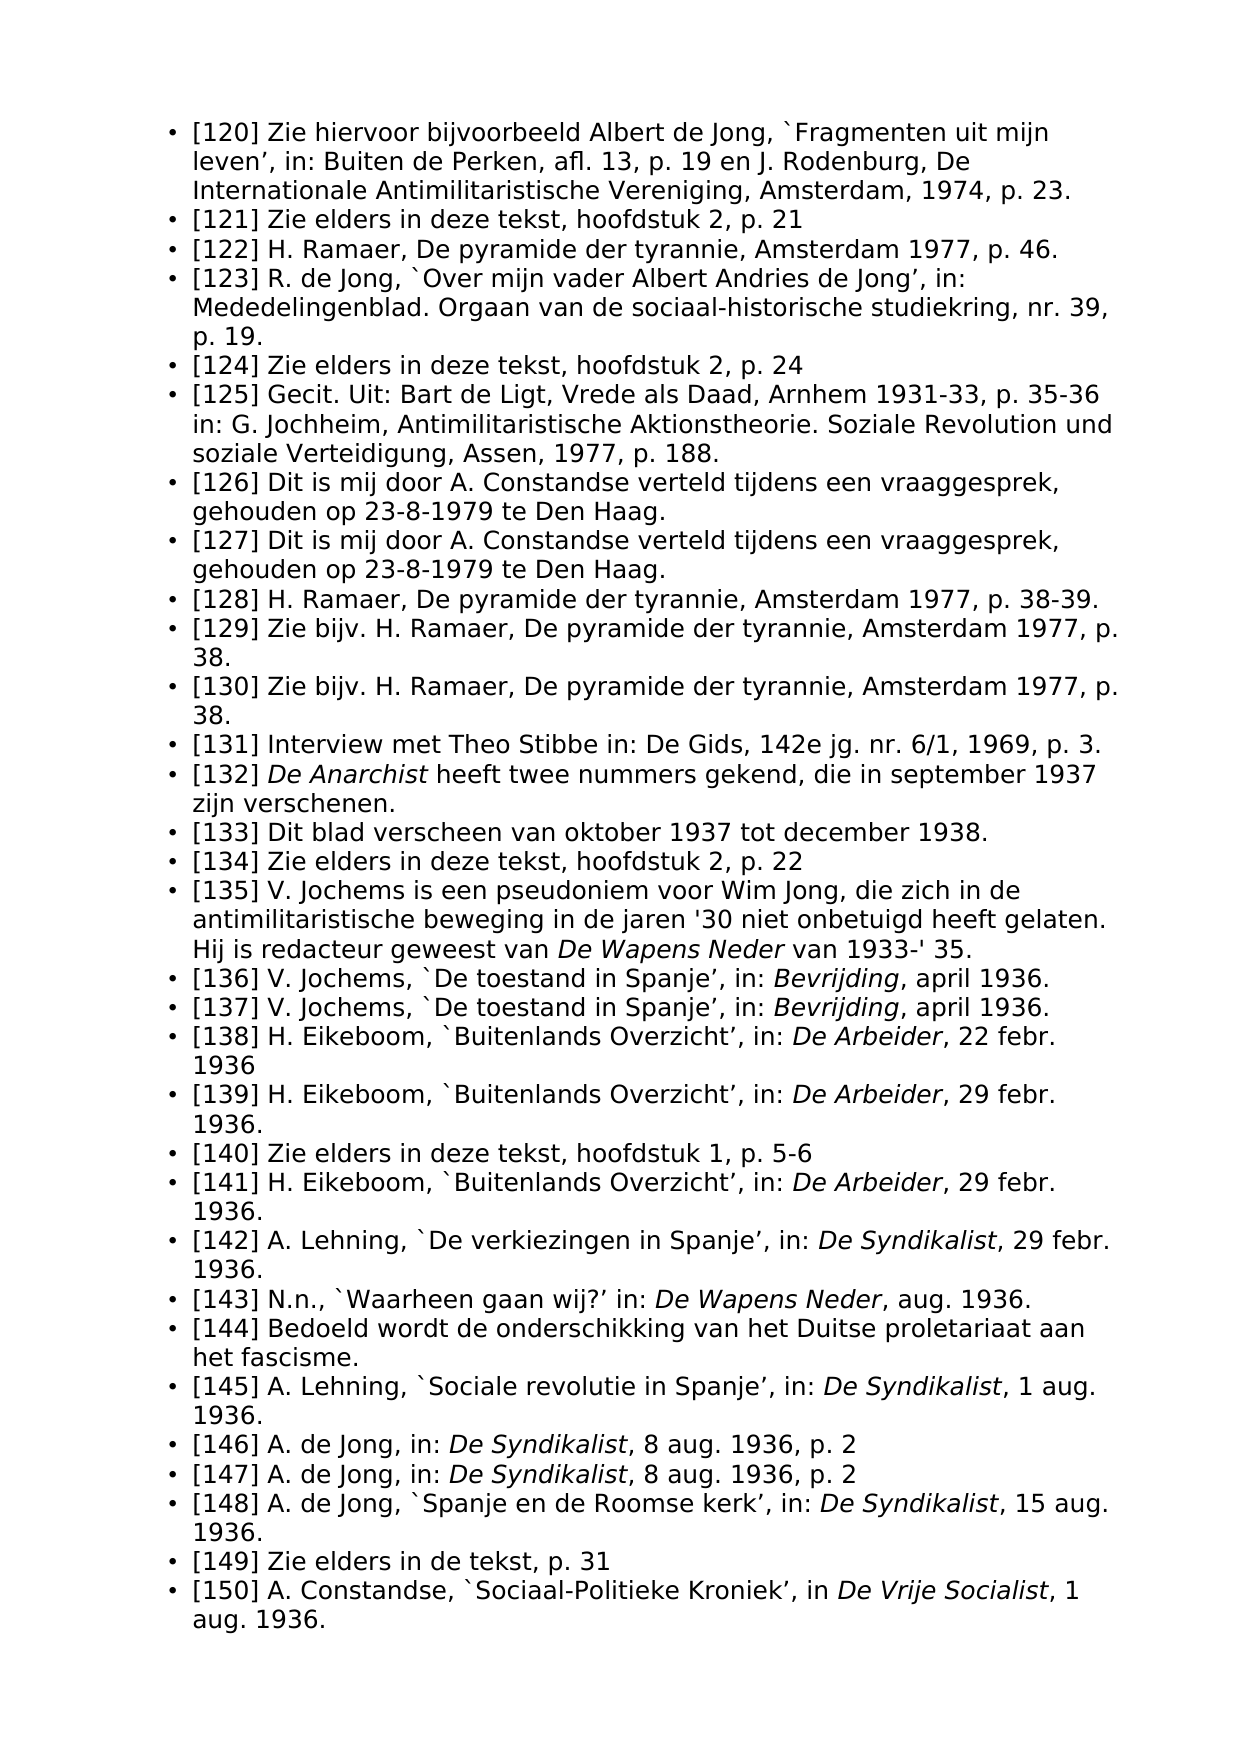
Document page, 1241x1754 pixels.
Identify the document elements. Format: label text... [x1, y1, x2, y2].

list [126] Dit is mij door A. Constandse verteld tijdens een vraaggesprek, gehouden op 23-8-1979 te Den Haag. [177, 468, 1122, 526]
list [148] A. de Jong, `Spanje en de Roomse kerk’, in: De Syndikalist, 15 aug. 1936. [177, 1489, 1122, 1547]
list [150] A. Constandse, `Sociaal-Politieke Kroniek’, in De Vrije Socialist, 1 aug. 1936. [177, 1576, 1122, 1635]
list [134] Zie elders in deze tekst, hoofdstuk 2, p. 22 [177, 847, 1122, 876]
list [137] V. Jochems, `De toestand in Spanje’, in: Bevrijding, april 1936. [177, 993, 1122, 1022]
list [146] A. de Jong, in: De Syndikalist, 8 aug. 1936, p. 2 [177, 1431, 1122, 1460]
list [140] Zie elders in deze tekst, hoofdstuk 1, p. 5-6 [177, 1139, 1122, 1168]
list [130] Zie bijv. H. Ramaer, De pyramide der tyrannie, Amsterdam 1977, p. 38. [177, 672, 1122, 731]
list [131] Interview met Theo Stibbe in: De Gids, 142e jg. nr. 6/1, 1969, p. 3. [177, 731, 1122, 760]
list [132] De Anarchist heeft twee nummers gekend, die in september 1937 zijn verschenen. [177, 760, 1122, 818]
list [120] Zie hiervoor bijvoorbeeld Albert de Jong, `Fragmenten uit mijn leven’, in: Buiten de Perken, afl. 13, p. 19 en J. Rodenburg, De Internationale Antimilitaristische Vereniging, Amsterdam, 1974, p. 23. [177, 118, 1122, 206]
list [127] Dit is mij door A. Constandse verteld tijdens een vraaggesprek, gehouden op 23-8-1979 te Den Haag. [177, 526, 1122, 585]
list [136] V. Jochems, `De toestand in Spanje’, in: Bevrijding, april 1936. [177, 964, 1122, 993]
list [135] V. Jochems is een pseudoniem voor Wim Jong, die zich in de antimilitaristische beweging in de jaren '30 niet onbetuigd heeft gelaten. Hij is redacteur geweest van De Wapens Neder van 1933-' 35. [177, 876, 1122, 964]
list [124] Zie elders in deze tekst, hoofdstuk 2, p. 24 [177, 351, 1122, 381]
list [122] H. Ramaer, De pyramide der tyrannie, Amsterdam 1977, p. 46. [177, 235, 1122, 264]
list [141] H. Eikeboom, `Buitenlands Overzicht’, in: De Arbeider, 29 febr. 1936. [177, 1168, 1122, 1226]
list [121] Zie elders in deze tekst, hoofdstuk 2, p. 21 [177, 206, 1122, 235]
list [149] Zie elders in de tekst, p. 31 [177, 1547, 1122, 1576]
list [144] Bedoeld wordt de onderschikking van het Duitse proletariaat aan het fascisme. [177, 1314, 1122, 1372]
list [139] H. Eikeboom, `Buitenlands Overzicht’, in: De Arbeider, 29 febr. 1936. [177, 1081, 1122, 1139]
list [138] H. Eikeboom, `Buitenlands Overzicht’, in: De Arbeider, 22 febr. 1936 [177, 1022, 1122, 1081]
list [128] H. Ramaer, De pyramide der tyrannie, Amsterdam 1977, p. 38-39. [177, 585, 1122, 614]
list [133] Dit blad verscheen van oktober 1937 tot december 1938. [177, 818, 1122, 847]
list [125] Gecit. Uit: Bart de Ligt, Vrede als Daad, Arnhem 1931-33, p. 35-36 in: G. Jochheim, Antimilitaristische Aktionstheorie. Soziale Revolution und soziale Verteidigung, Assen, 1977, p. 188. [177, 381, 1122, 468]
list [147] A. de Jong, in: De Syndikalist, 8 aug. 1936, p. 2 [177, 1460, 1122, 1489]
list [123] R. de Jong, `Over mijn vader Albert Andries de Jong’, in: Mededelingenblad. Orgaan van de sociaal-historische studiekring, nr. 39, p. 19. [177, 264, 1122, 351]
list [129] Zie bijv. H. Ramaer, De pyramide der tyrannie, Amsterdam 1977, p. 38. [177, 614, 1122, 672]
list [142] A. Lehning, `De verkiezingen in Spanje’, in: De Syndikalist, 29 febr. 1936. [177, 1226, 1122, 1285]
list [145] A. Lehning, `Sociale revolutie in Spanje’, in: De Syndikalist, 1 aug. 1936. [177, 1372, 1122, 1431]
list [143] N.n., `Waarheen gaan wij?’ in: De Wapens Neder, aug. 1936. [177, 1285, 1122, 1314]
